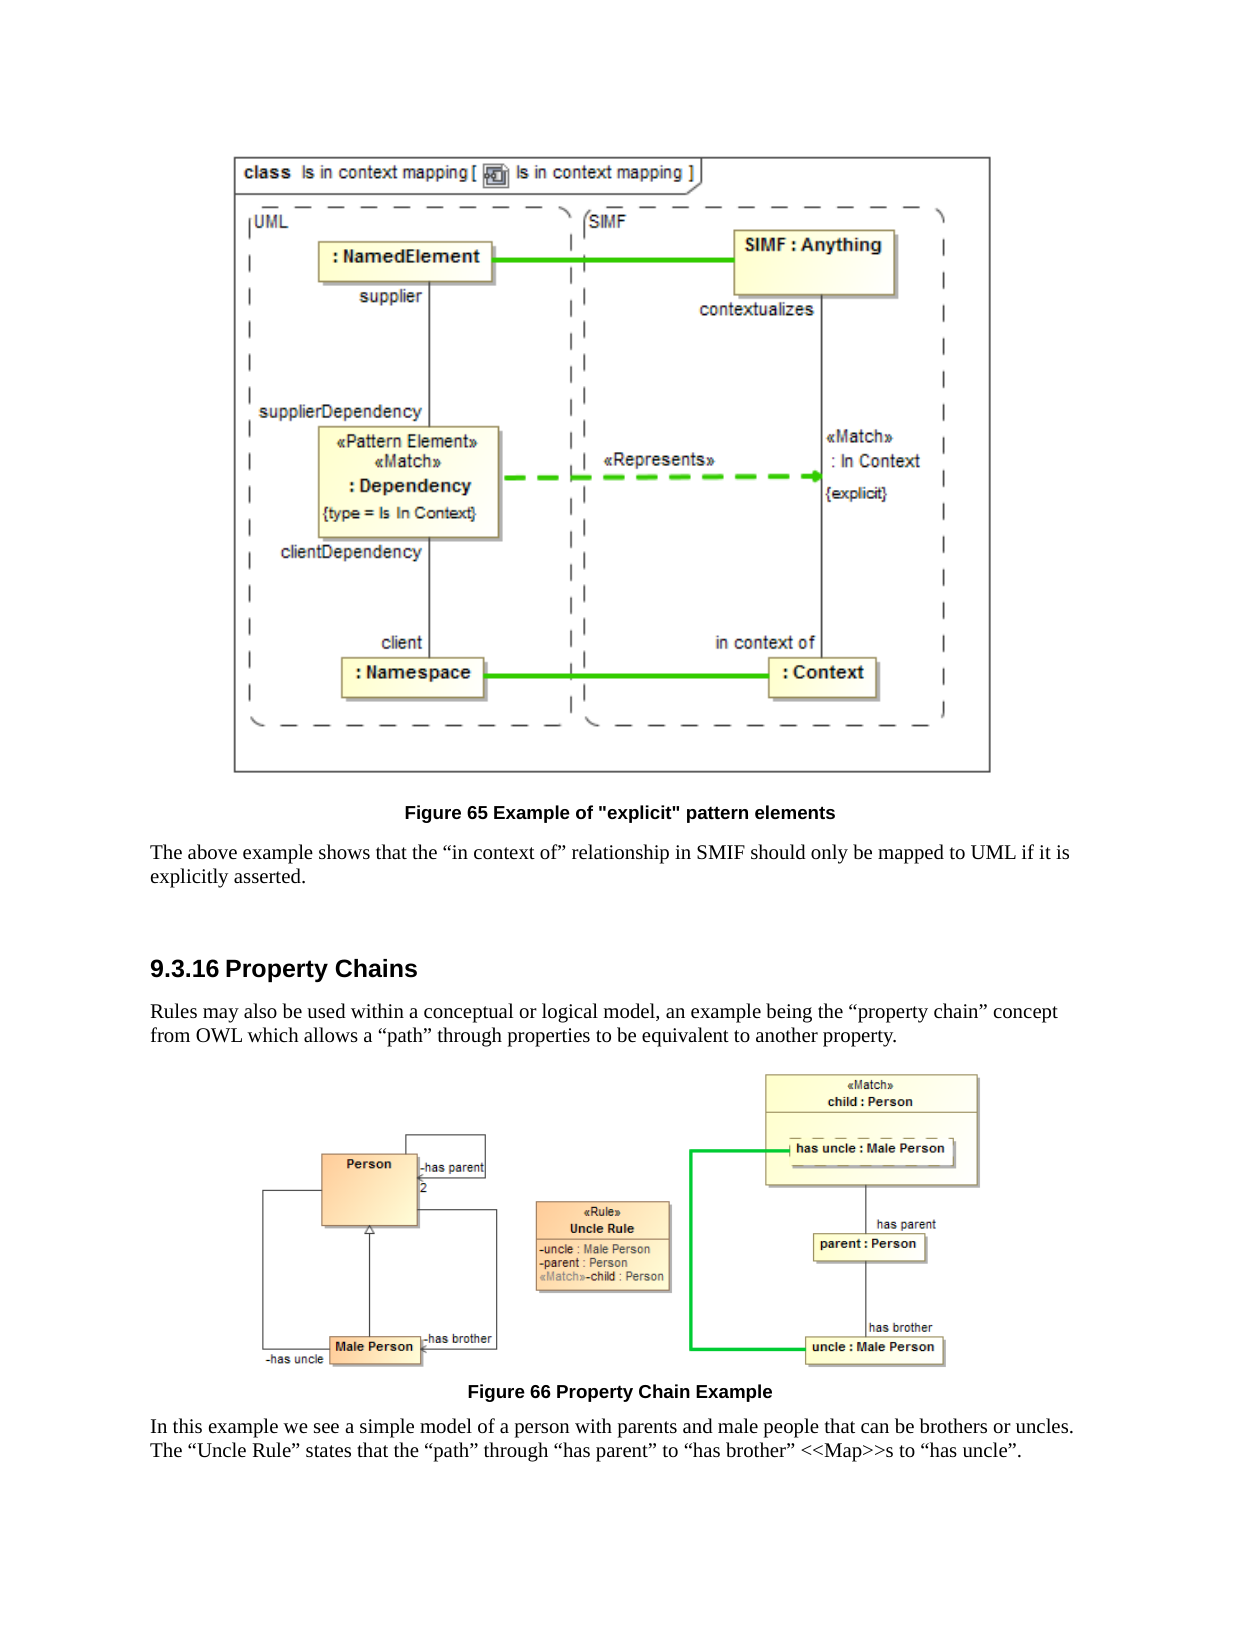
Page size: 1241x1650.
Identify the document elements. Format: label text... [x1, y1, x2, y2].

text Rules may also be used within a conceptual or logical model, an example being the “property chain” concept from OWL which allows a “path” through properties to be equivalent to another property. [150, 999, 1090, 1047]
picture [251, 1063, 988, 1377]
text Figure 66 Property Chain Example [150, 1381, 1090, 1402]
text The above example shows that the “in context of” relationship in SMIF should only be mapped to UML if it is explicitly asserted. [150, 840, 1090, 888]
picture [226, 150, 1014, 796]
subtitle Property Chains [150, 953, 1090, 982]
text In this example we see a simple model of a person with parents and male people that can be brothers or uncles. The “Uncle Rule” states that the “path” through “has parent” to “has brother” <<Map>>s to “has uncle”. [150, 1414, 1090, 1462]
text Figure 65 Example of "explicit" pattern elements [150, 801, 1090, 823]
